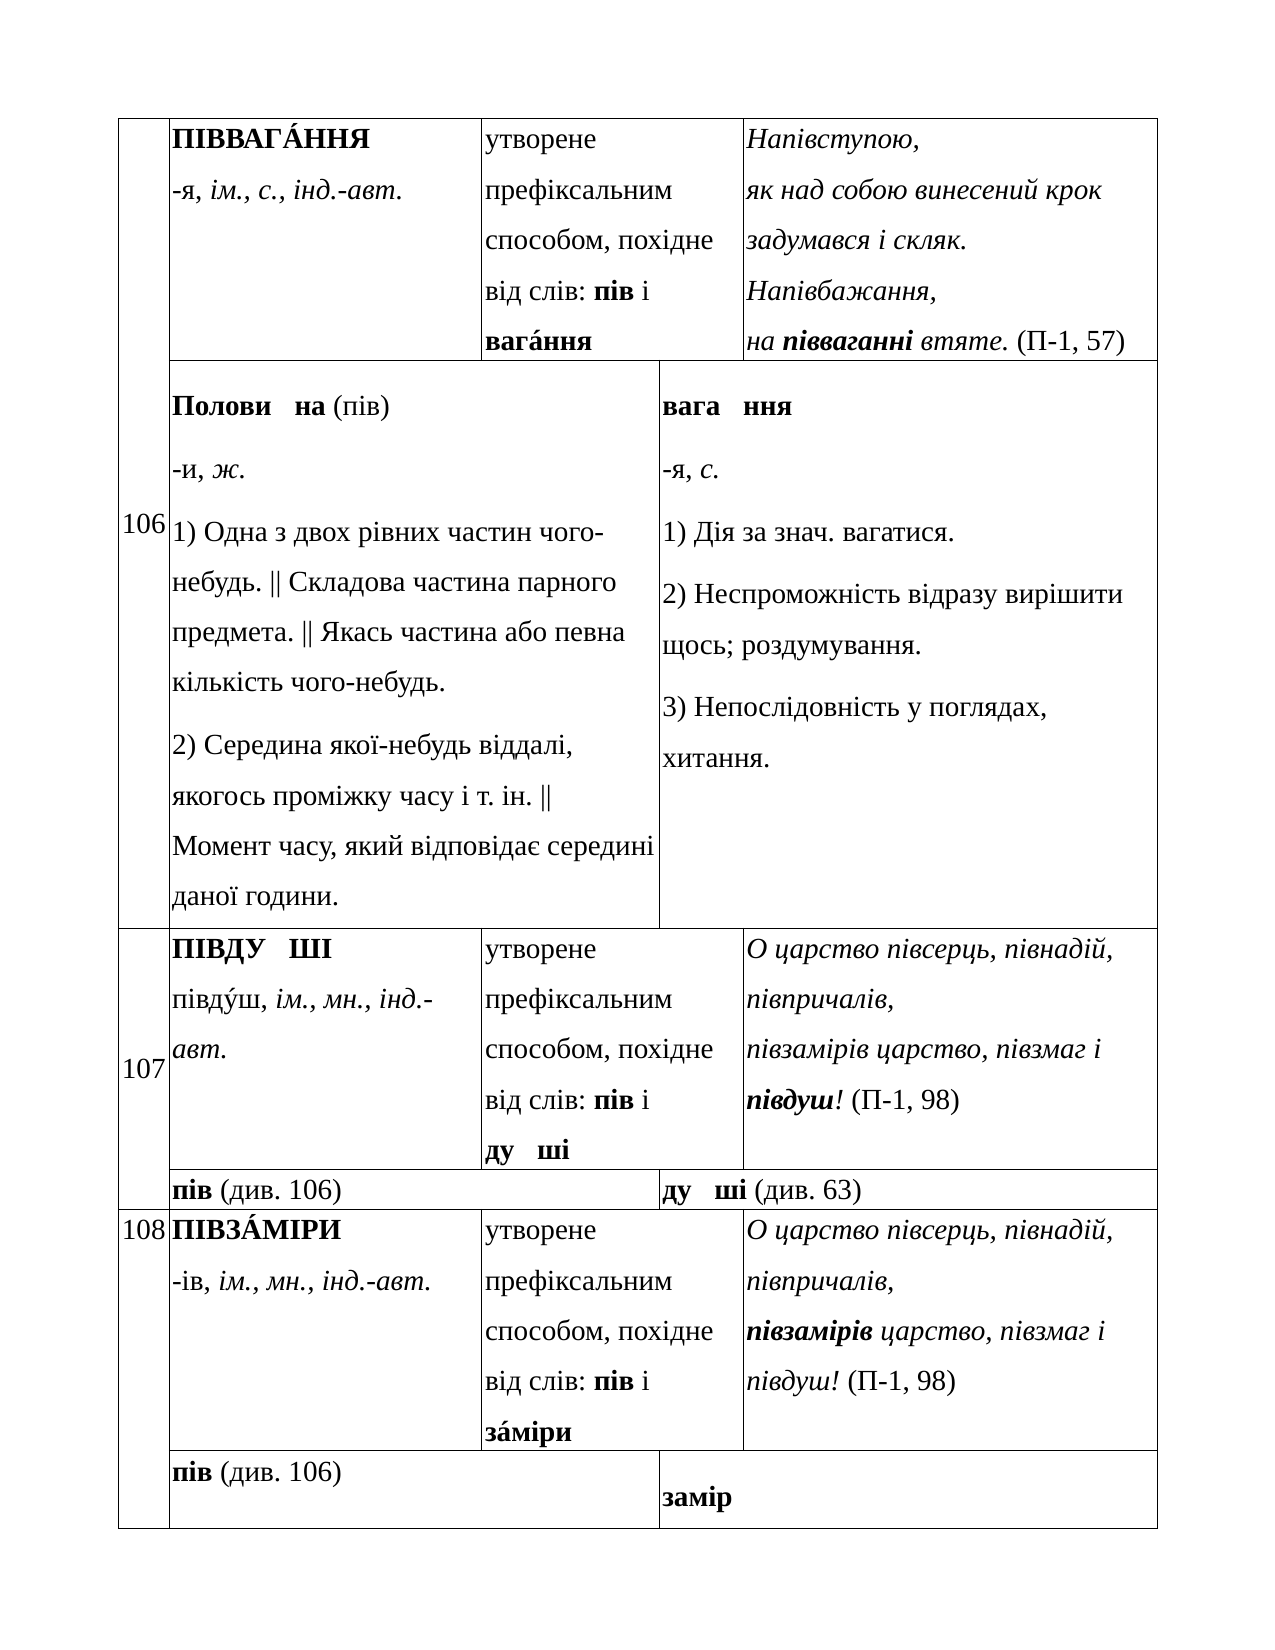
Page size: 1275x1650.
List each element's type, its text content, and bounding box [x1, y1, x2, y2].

table_cell Половина (пів) -и, ж. 1) Одна з двох рівних частин чого-небудь. || Складова частина парного предмета. || Якась частина або певна кількість чого-небудь. 2) Середина якої-небудь віддалі, якогось проміжку часу і т. ін. || Момент часу, який відповідає середині даної години. [170, 361, 659, 927]
table_cell замір [660, 1451, 1157, 1528]
table_cell Півдуші півдýш, ім., мн., інд.-авт. [170, 929, 481, 1169]
table_cell Піввагáння -я, ім., с., інд.-авт. [170, 119, 481, 359]
table_cell 108 [119, 1210, 169, 1528]
table_cell 107 [119, 929, 169, 1209]
table_cell утворене префіксальним способом, похідне від слів: пів і душі [482, 929, 743, 1169]
table_cell 106 [119, 119, 169, 927]
table_cell пів (див. 106) [170, 1451, 659, 1528]
table_cell утворене префіксальним способом, похідне від слів: пів і вагáння [482, 119, 743, 359]
table_cell Напівступою, як над собою винесений крок задумався і скляк. Напівбажання, на півваганні втяте. (П‑1, 57) [744, 119, 1157, 359]
table_cell душі (див. 63) [660, 1170, 1157, 1209]
table_cell Півзáміри -ів, ім., мн., інд.-авт. [170, 1210, 481, 1450]
table_cell пів (див. 106) [170, 1170, 659, 1209]
table_cell О царство півсерць, півнадій, півпричалів, півзамірів царство, півзмаг і півдуш! (П‑1, 98) [744, 1210, 1157, 1450]
table_cell О царство півсерць, півнадій, півпричалів, півзамірів царство, півзмаг і півдуш! (П‑1, 98) [744, 929, 1157, 1169]
table_cell утворене префіксальним способом, похідне від слів: пів і зáміри [482, 1210, 743, 1450]
table_cell вагання -я, с. 1) Дія за знач. вагатися. 2) Неспроможність відразу вирішити щось; роздумування. 3) Непослідовність у поглядах, хитання. [660, 361, 1157, 927]
